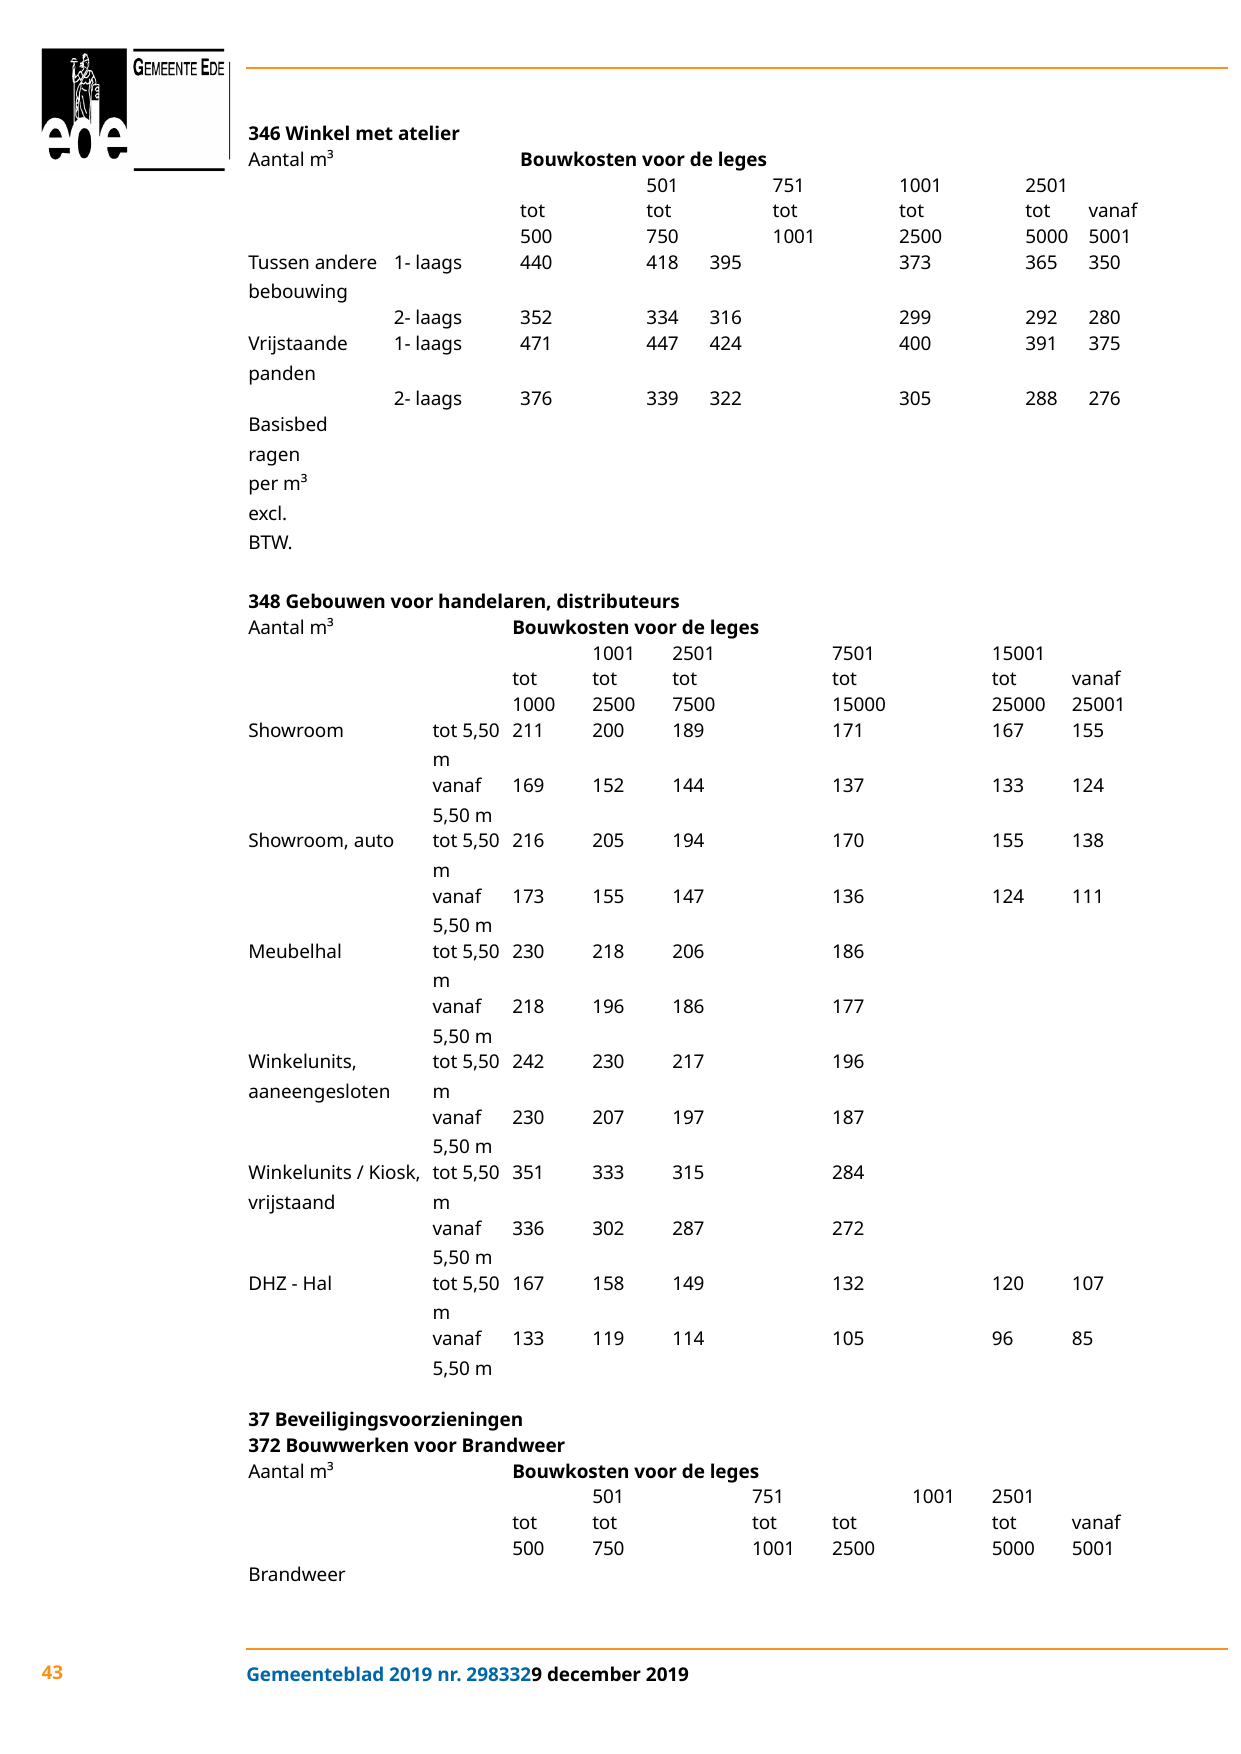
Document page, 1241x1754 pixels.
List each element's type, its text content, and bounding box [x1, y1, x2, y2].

table_cell [646, 95, 709, 121]
table_cell [992, 994, 1072, 1049]
table_cell 500 [520, 224, 646, 249]
table_cell 375 [1088, 330, 1152, 386]
table_cell tot 5,50 m [432, 1159, 512, 1215]
table_cell tot [592, 1509, 752, 1535]
table_cell [248, 95, 330, 121]
table_cell 158 [592, 1270, 672, 1325]
table_cell 170 [832, 828, 992, 883]
table_cell [646, 411, 709, 555]
table_cell 230 [592, 1049, 672, 1104]
table_cell 2500 [832, 1535, 992, 1561]
table_cell tot [520, 198, 646, 223]
table_cell 391 [1025, 330, 1088, 386]
table_cell 336 [512, 1215, 592, 1270]
table_cell 501 [646, 172, 772, 198]
table_cell [248, 1104, 432, 1159]
table_cell 186 [672, 994, 832, 1049]
table_cell [709, 95, 899, 121]
table_cell [1072, 1104, 1152, 1159]
table_cell 1001 [899, 172, 1025, 198]
table_cell 133 [992, 772, 1072, 827]
table_cell 107 [1072, 1270, 1152, 1325]
table_cell [512, 1381, 592, 1406]
table_cell Aantal m³ [248, 614, 512, 640]
table_cell 339 [646, 386, 709, 411]
table_cell 376 [520, 386, 646, 411]
table_cell 105 [832, 1325, 992, 1381]
table_cell 155 [992, 828, 1072, 883]
table_cell 1000 [512, 691, 592, 717]
table_cell [992, 938, 1072, 993]
table_cell [248, 172, 520, 198]
table_cell [1072, 1049, 1152, 1104]
table_cell 352 [520, 305, 646, 330]
table_cell 400 [899, 330, 1025, 386]
table_cell [832, 1381, 992, 1406]
table_cell [992, 1104, 1072, 1159]
table_cell [248, 883, 432, 938]
table_cell tot [832, 1509, 992, 1535]
table_cell [992, 1215, 1072, 1270]
table_cell [583, 411, 646, 555]
table_cell 280 [1088, 305, 1152, 330]
table_cell DHZ - Hal [248, 1270, 432, 1325]
table_header 348 Gebouwen voor handelaren, distributeurs [248, 588, 1152, 614]
table_cell 2501 [992, 1484, 1072, 1509]
table_cell 500 [512, 1535, 592, 1561]
table_cell [457, 95, 520, 121]
table_cell [1088, 411, 1152, 555]
table_cell 173 [512, 883, 592, 938]
table_cell vanaf 5,50 m [432, 883, 512, 938]
table_cell 124 [992, 883, 1072, 938]
table_cell 218 [592, 938, 672, 993]
table_cell 114 [672, 1325, 832, 1381]
table_cell Winkelunits, aaneengesloten [248, 1049, 432, 1104]
table_cell [248, 772, 432, 827]
table_cell 177 [832, 994, 992, 1049]
table_cell Tussen andere bebouwing [248, 249, 393, 304]
table_cell 7501 [832, 640, 992, 665]
table_cell Brandweer [248, 1561, 352, 1586]
table_cell tot [773, 198, 899, 223]
table_cell 2- laags [394, 305, 520, 330]
table_cell tot 5,50 m [432, 828, 512, 883]
table_cell 322 [709, 386, 899, 411]
table_cell 447 [646, 330, 709, 386]
table_cell vanaf 5,50 m [432, 772, 512, 827]
table_cell 272 [832, 1215, 992, 1270]
table_cell tot [512, 665, 592, 691]
table_cell Aantal m³ [248, 1458, 512, 1483]
table_cell 242 [512, 1049, 592, 1104]
table_cell [248, 994, 432, 1049]
table_cell [709, 411, 899, 555]
table_cell tot [832, 665, 992, 691]
table_cell 373 [899, 249, 1025, 304]
table_cell [672, 1561, 832, 1586]
table_cell [1072, 1484, 1152, 1509]
table_cell [330, 95, 393, 121]
table_cell Bouwkosten voor de leges [520, 146, 1152, 172]
table_cell Bouwkosten voor de leges [512, 1458, 1152, 1483]
table_cell tot 5,50 m [432, 1049, 512, 1104]
table_cell [1072, 1381, 1152, 1406]
table_cell vanaf 5,50 m [432, 1325, 512, 1381]
table_cell [248, 386, 393, 411]
table_cell 5001 [1072, 1535, 1152, 1561]
table_cell [992, 1049, 1072, 1104]
table_cell [1025, 95, 1088, 121]
table_cell Basisbedragen per m³ excl. BTW. [248, 411, 330, 555]
table_cell 207 [592, 1104, 672, 1159]
table_cell 5000 [1025, 224, 1088, 249]
table_cell [248, 665, 512, 691]
table_cell 136 [832, 883, 992, 938]
table_cell 424 [709, 330, 899, 386]
table_cell vanaf 5,50 m [432, 1215, 512, 1270]
table_cell 1001 [592, 640, 672, 665]
table_cell 288 [1025, 386, 1088, 411]
table_cell 302 [592, 1215, 672, 1270]
table_cell [832, 1561, 992, 1586]
table_cell [394, 411, 457, 555]
table_cell 1- laags [394, 249, 520, 304]
table_cell 169 [512, 772, 592, 827]
table_cell [1088, 172, 1152, 198]
table_cell 365 [1025, 249, 1088, 304]
table_cell tot [672, 665, 832, 691]
table_cell 315 [672, 1159, 832, 1215]
table_cell [592, 1561, 672, 1586]
table_cell 196 [832, 1049, 992, 1104]
table_cell 137 [832, 772, 992, 827]
table_cell 7500 [672, 691, 832, 717]
table_cell 346 Winkel met atelier [248, 121, 1152, 146]
table_cell 751 [752, 1484, 912, 1509]
table_cell [1025, 411, 1088, 555]
table_cell [248, 1484, 512, 1509]
table_cell [992, 1159, 1072, 1215]
table_cell 152 [592, 772, 672, 827]
table_cell 2500 [592, 691, 672, 717]
table_cell [672, 1381, 832, 1406]
table_cell [248, 1535, 512, 1561]
table_cell 132 [832, 1270, 992, 1325]
table_cell [248, 1509, 512, 1535]
table_cell [352, 1381, 432, 1406]
table_cell 2501 [672, 640, 832, 665]
table_cell Showroom, auto [248, 828, 432, 883]
table_cell [248, 1381, 352, 1406]
table_cell [583, 95, 646, 121]
table_cell [520, 411, 583, 555]
table_cell 230 [512, 938, 592, 993]
table_cell tot [752, 1509, 832, 1535]
table_cell 501 [592, 1484, 752, 1509]
table_cell 119 [592, 1325, 672, 1381]
table_cell 205 [592, 828, 672, 883]
table_cell [992, 1561, 1072, 1586]
table_cell 334 [646, 305, 709, 330]
table_cell vanaf 5,50 m [432, 1104, 512, 1159]
table_cell 350 [1088, 249, 1152, 304]
table_cell [512, 1561, 592, 1586]
table_cell tot [992, 1509, 1072, 1535]
table_cell vanaf [1072, 665, 1152, 691]
table_cell vanaf [1072, 1509, 1152, 1535]
table_cell [1072, 1159, 1152, 1215]
table_cell 2501 [1025, 172, 1088, 198]
table_cell 120 [992, 1270, 1072, 1325]
table_cell 15000 [832, 691, 992, 717]
table_cell tot [646, 198, 772, 223]
table_cell 395 [709, 249, 899, 304]
table_cell 299 [899, 305, 1025, 330]
table_cell [1088, 95, 1152, 121]
table_cell 155 [1072, 717, 1152, 772]
table_cell 316 [709, 305, 899, 330]
table_cell [520, 172, 646, 198]
table_cell [992, 1381, 1072, 1406]
table_cell [899, 95, 1025, 121]
table_cell 211 [512, 717, 592, 772]
table_cell 1- laags [394, 330, 520, 386]
table_cell tot [592, 665, 672, 691]
picture [41, 47, 231, 172]
table_cell 197 [672, 1104, 832, 1159]
table_cell [248, 1215, 432, 1270]
table_cell 144 [672, 772, 832, 827]
table_cell [352, 1561, 512, 1586]
table_cell [248, 305, 393, 330]
table_cell 25001 [1072, 691, 1152, 717]
table_cell [330, 411, 393, 555]
table_cell 230 [512, 1104, 592, 1159]
table_cell tot 5,50 m [432, 1270, 512, 1325]
table_cell 149 [672, 1270, 832, 1325]
table_cell 15001 [992, 640, 1072, 665]
table_cell 85 [1072, 1325, 1152, 1381]
table_cell 372 Bouwwerken voor Brandweer [248, 1432, 1152, 1458]
table_cell 471 [520, 330, 646, 386]
table_cell [1072, 994, 1152, 1049]
table_cell 292 [1025, 305, 1088, 330]
table_cell 37 Beveiligingsvoorzieningen [248, 1406, 1152, 1432]
table_cell 751 [773, 172, 899, 198]
table_cell 305 [899, 386, 1025, 411]
table_cell 1001 [773, 224, 899, 249]
table_cell 418 [646, 249, 709, 304]
table_cell [1072, 1215, 1152, 1270]
table_cell Showroom [248, 717, 432, 772]
table_cell [1072, 938, 1152, 993]
table_cell 147 [672, 883, 832, 938]
table_cell 1001 [752, 1535, 832, 1561]
table_cell [248, 1325, 432, 1381]
table_cell 218 [512, 994, 592, 1049]
table_cell 171 [832, 717, 992, 772]
table_cell [512, 640, 592, 665]
table_cell 196 [592, 994, 672, 1049]
table_cell [248, 691, 512, 717]
table_cell 155 [592, 883, 672, 938]
table_cell 216 [512, 828, 592, 883]
table_cell 189 [672, 717, 832, 772]
table_cell 167 [512, 1270, 592, 1325]
table_cell [899, 411, 1025, 555]
table_cell 750 [646, 224, 772, 249]
table_cell [248, 640, 512, 665]
table_cell 284 [832, 1159, 992, 1215]
table_cell 96 [992, 1325, 1072, 1381]
table_cell 5000 [992, 1535, 1072, 1561]
table_cell [394, 95, 457, 121]
table_cell 206 [672, 938, 832, 993]
table_cell 167 [992, 717, 1072, 772]
table_cell 333 [592, 1159, 672, 1215]
table_cell [457, 411, 520, 555]
table_cell 217 [672, 1049, 832, 1104]
table_cell tot [899, 198, 1025, 223]
table_cell Vrijstaande panden [248, 330, 393, 386]
table_cell Winkelunits / Kiosk, vrijstaand [248, 1159, 432, 1215]
table_cell 351 [512, 1159, 592, 1215]
table_cell 186 [832, 938, 992, 993]
table_cell 287 [672, 1215, 832, 1270]
table_cell [1072, 1561, 1152, 1586]
table_cell tot [992, 665, 1072, 691]
table_cell [432, 1381, 512, 1406]
table_cell 111 [1072, 883, 1152, 938]
table_cell tot 5,50 m [432, 717, 512, 772]
table_cell Meubelhal [248, 938, 432, 993]
table_cell 750 [592, 1535, 752, 1561]
table_cell 25000 [992, 691, 1072, 717]
table_cell Aantal m³ [248, 146, 520, 172]
table_cell 138 [1072, 828, 1152, 883]
table_cell [512, 1484, 592, 1509]
table_cell [248, 198, 520, 223]
table_cell 200 [592, 717, 672, 772]
table_cell 2- laags [394, 386, 520, 411]
table_cell vanaf [1088, 198, 1152, 223]
table_cell 5001 [1088, 224, 1152, 249]
table_cell 2500 [899, 224, 1025, 249]
table_cell [248, 224, 520, 249]
table_cell tot [512, 1509, 592, 1535]
table_cell 187 [832, 1104, 992, 1159]
table_cell vanaf 5,50 m [432, 994, 512, 1049]
table_cell 133 [512, 1325, 592, 1381]
table_cell 276 [1088, 386, 1152, 411]
table_cell tot 5,50 m [432, 938, 512, 993]
table_cell 1001 [912, 1484, 992, 1509]
table_cell 440 [520, 249, 646, 304]
table_cell 194 [672, 828, 832, 883]
table_cell Bouwkosten voor de leges [512, 614, 1152, 640]
table_cell tot [1025, 198, 1088, 223]
table_cell [1072, 640, 1152, 665]
table_cell 124 [1072, 772, 1152, 827]
table_cell [592, 1381, 672, 1406]
table_cell [520, 95, 583, 121]
